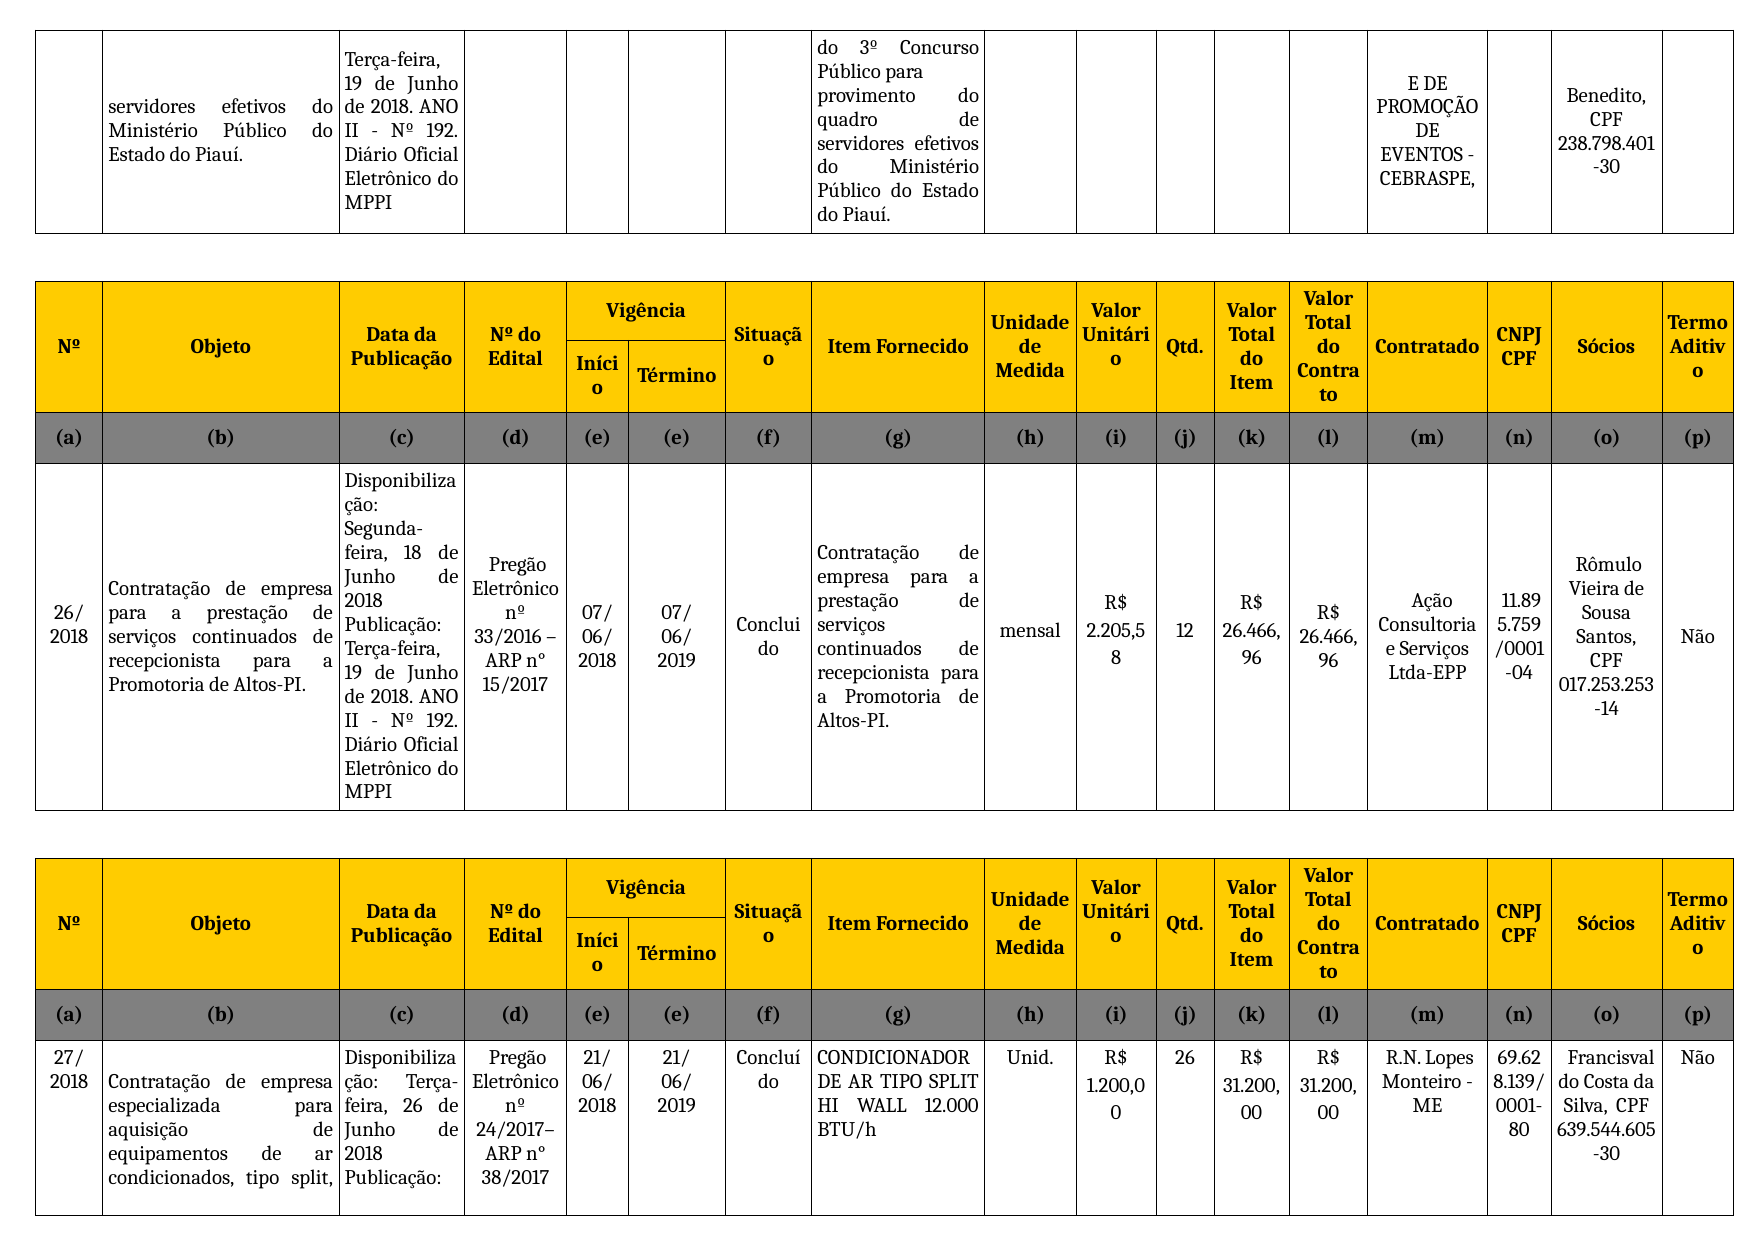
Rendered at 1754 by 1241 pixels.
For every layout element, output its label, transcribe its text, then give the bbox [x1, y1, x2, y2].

table_header Unidade de Medida [985, 282, 1076, 412]
table_cell 07/ 06/ 2019 [629, 464, 725, 810]
table_cell (m) [1368, 413, 1487, 463]
table_cell (o) [1552, 990, 1662, 1040]
table_cell Unid. [985, 1041, 1076, 1215]
table_cell Início [567, 918, 628, 989]
table_cell [629, 31, 725, 233]
table_cell Concluído [726, 1041, 811, 1215]
table_header Situação [726, 282, 811, 412]
table_cell (a) [36, 413, 102, 463]
table_cell (m) [1368, 990, 1487, 1040]
table_cell (l) [1290, 990, 1367, 1040]
table_header Qtd. [1157, 282, 1214, 412]
table_cell Benedito, CPF 238.798.401-30 [1552, 31, 1662, 233]
table_cell Disponibilização: Segunda-feira, 18 de Junho de 2018 Publicação: Terça-feira, 19 de Junho de 2018. ANO II - Nº 192. Diário Oficial Eletrônico do MPPI [340, 464, 464, 810]
table_cell (p) [1663, 413, 1733, 463]
table_cell (i) [1077, 990, 1156, 1040]
table_cell (h) [985, 990, 1076, 1040]
table_header Objeto [103, 282, 339, 412]
table_header Item Fornecido [812, 282, 984, 412]
table_cell Não [1663, 1041, 1733, 1215]
table_cell (e) [629, 990, 725, 1040]
table_cell Terça-feira, 19 de Junho de 2018. ANO II - Nº 192. Diário Oficial Eletrônico do MPPI [340, 31, 464, 233]
table_cell Não [1663, 464, 1733, 810]
table_header Valor Total do Contrato [1290, 859, 1367, 989]
table_header Nº do Edital [465, 282, 566, 412]
table_cell [1663, 31, 1733, 233]
table_cell R.N. Lopes Monteiro - ME [1368, 1041, 1487, 1215]
table_cell 26 [1157, 1041, 1214, 1215]
table_cell - [1077, 31, 1156, 233]
table_cell 11.895.759/0001-04 [1488, 464, 1551, 810]
table_cell [567, 31, 628, 233]
table_cell 26/ 2018 [36, 464, 102, 810]
table_cell servidores efetivos do Ministério Público do Estado do Piauí. [103, 31, 339, 233]
table_cell - [985, 31, 1076, 233]
table_header Qtd. [1157, 859, 1214, 989]
table_header Item Fornecido [812, 859, 984, 989]
table_cell mensal [985, 464, 1076, 810]
table_header Termo Aditivo [1663, 859, 1733, 989]
table_header Sócios [1552, 282, 1662, 412]
table_header Contratado [1368, 859, 1487, 989]
table_header Data da Publicação [340, 282, 464, 412]
table_header Unidade de Medida [985, 859, 1076, 989]
table_cell [36, 31, 102, 233]
table_cell R$ 1.200,00 [1077, 1041, 1156, 1215]
table_header Valor Total do Item [1215, 859, 1289, 989]
table_header Vigência [567, 859, 725, 917]
table_cell (e) [567, 990, 628, 1040]
table_cell (k) [1215, 413, 1289, 463]
table_header Valor Unitário [1077, 859, 1156, 989]
table_cell - [1157, 31, 1214, 233]
table_cell (o) [1552, 413, 1662, 463]
table_cell Rômulo Vieira de Sousa Santos, CPF 017.253.253-14 [1552, 464, 1662, 810]
table_cell (b) [103, 990, 339, 1040]
table_cell (l) [1290, 413, 1367, 463]
table_cell [1488, 31, 1551, 233]
table_cell (a) [36, 990, 102, 1040]
table_cell R$ 31.200,00 [1215, 1041, 1289, 1215]
table_cell 21/ 06/ 2018 [567, 1041, 628, 1215]
table_cell 12 [1157, 464, 1214, 810]
table_cell Pregão Eletrônico nº 33/2016 – ARP n° 15/2017 [465, 464, 566, 810]
table_header Valor Total do Item [1215, 282, 1289, 412]
table_cell [465, 31, 566, 233]
table_cell Contratação de empresa para a prestação de serviços continuados de recepcionista para a Promotoria de Altos-PI. [812, 464, 984, 810]
table_header CNPJ CPF [1488, 859, 1551, 989]
table_cell (g) [812, 990, 984, 1040]
table_cell Pregão Eletrônico nº 24/2017– ARP n° 38/2017 [465, 1041, 566, 1215]
table_cell Ação Consultoria e Serviços Ltda-EPP [1368, 464, 1487, 810]
table_cell Disponibilização: Terça-feira, 26 de Junho de 2018 Publicação: [340, 1041, 464, 1215]
table_cell R$ 31.200,00 [1290, 1041, 1367, 1215]
table_cell Contratação de empresa para a prestação de serviços continuados de recepcionista para a Promotoria de Altos-PI. [103, 464, 339, 810]
table_cell (j) [1157, 990, 1214, 1040]
table_cell [726, 31, 811, 233]
table_header Nº do Edital [465, 859, 566, 989]
table_cell Francisvaldo Costa da Silva, CPF 639.544.605-30 [1552, 1041, 1662, 1215]
table_cell Início [567, 341, 628, 412]
table_cell (p) [1663, 990, 1733, 1040]
table_cell do 3º Concurso Público para provimento do quadro de servidores efetivos do Ministério Público do Estado do Piauí. [812, 31, 984, 233]
table_header CNPJ CPF [1488, 282, 1551, 412]
table_cell 69.628.139/0001-80 [1488, 1041, 1551, 1215]
table_cell CONDICIONADOR DE AR TIPO SPLIT HI WALL 12.000 BTU/h [812, 1041, 984, 1215]
table_cell (n) [1488, 413, 1551, 463]
table_cell (b) [103, 413, 339, 463]
table_cell Contratação de empresa especializada para aquisição de equipamentos de ar condicionados, tipo split, [103, 1041, 339, 1215]
table_cell (d) [465, 413, 566, 463]
table_cell R$ 26.466,96 [1290, 464, 1367, 810]
table_header Nº [36, 859, 102, 989]
table_cell Término [629, 918, 725, 989]
table_cell (j) [1157, 413, 1214, 463]
table_cell E DE PROMOÇÃO DE EVENTOS - CEBRASPE, [1368, 31, 1487, 233]
table_cell (h) [985, 413, 1076, 463]
table_cell 07/ 06/ 2018 [567, 464, 628, 810]
table_cell (e) [629, 413, 725, 463]
table_cell (n) [1488, 990, 1551, 1040]
table_cell 21/ 06/ 2019 [629, 1041, 725, 1215]
table_cell (g) [812, 413, 984, 463]
table_cell Término [629, 341, 725, 412]
table_cell (i) [1077, 413, 1156, 463]
table_cell (f) [726, 413, 811, 463]
table_cell Concluido [726, 464, 811, 810]
table_header Situação [726, 859, 811, 989]
table_header Termo Aditivo [1663, 282, 1733, 412]
table_header Contratado [1368, 282, 1487, 412]
table_cell (f) [726, 990, 811, 1040]
table_cell R$ 2.205,58 [1077, 464, 1156, 810]
table_cell (c) [340, 990, 464, 1040]
table_cell (e) [567, 413, 628, 463]
table_header Sócios [1552, 859, 1662, 989]
table_header Data da Publicação [340, 859, 464, 989]
table_header Objeto [103, 859, 339, 989]
table_cell 27/ 2018 [36, 1041, 102, 1215]
table_cell (d) [465, 990, 566, 1040]
table_cell (c) [340, 413, 464, 463]
table_header Vigência [567, 282, 725, 340]
table_cell - [1215, 31, 1289, 233]
table_header Valor Unitário [1077, 282, 1156, 412]
table_header Valor Total do Contrato [1290, 282, 1367, 412]
table_header Nº [36, 282, 102, 412]
table_cell R$ 26.466,96 [1215, 464, 1289, 810]
table_cell (k) [1215, 990, 1289, 1040]
table_cell [1290, 31, 1367, 233]
